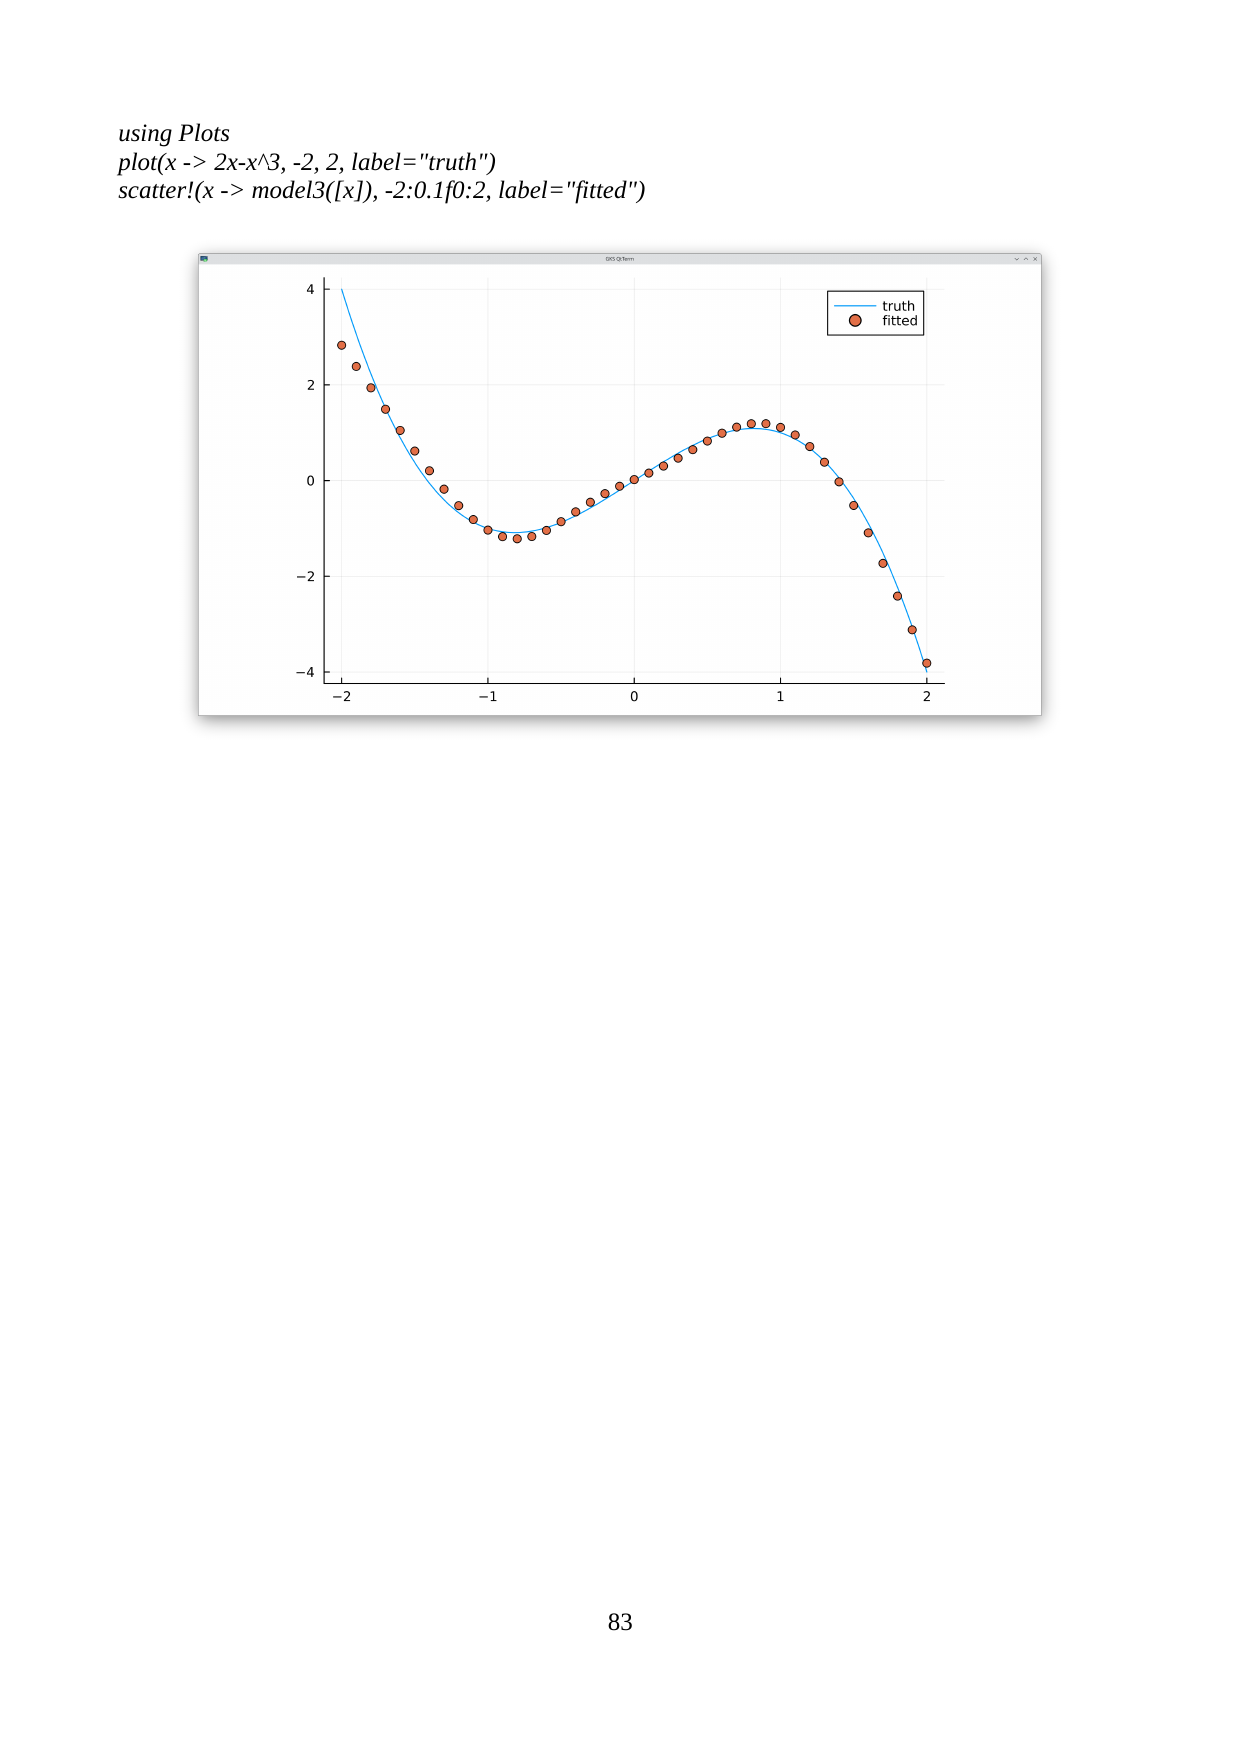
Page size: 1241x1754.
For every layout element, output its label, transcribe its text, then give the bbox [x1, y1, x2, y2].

text using Plots [118, 118, 1122, 147]
picture [173, 233, 1067, 746]
text scatter!(x -> model3([x]), -2:0.1f0:2, label="fitted") [118, 176, 1122, 204]
text plot(x -> 2x-x^3, -2, 2, label="truth") [118, 147, 1122, 176]
